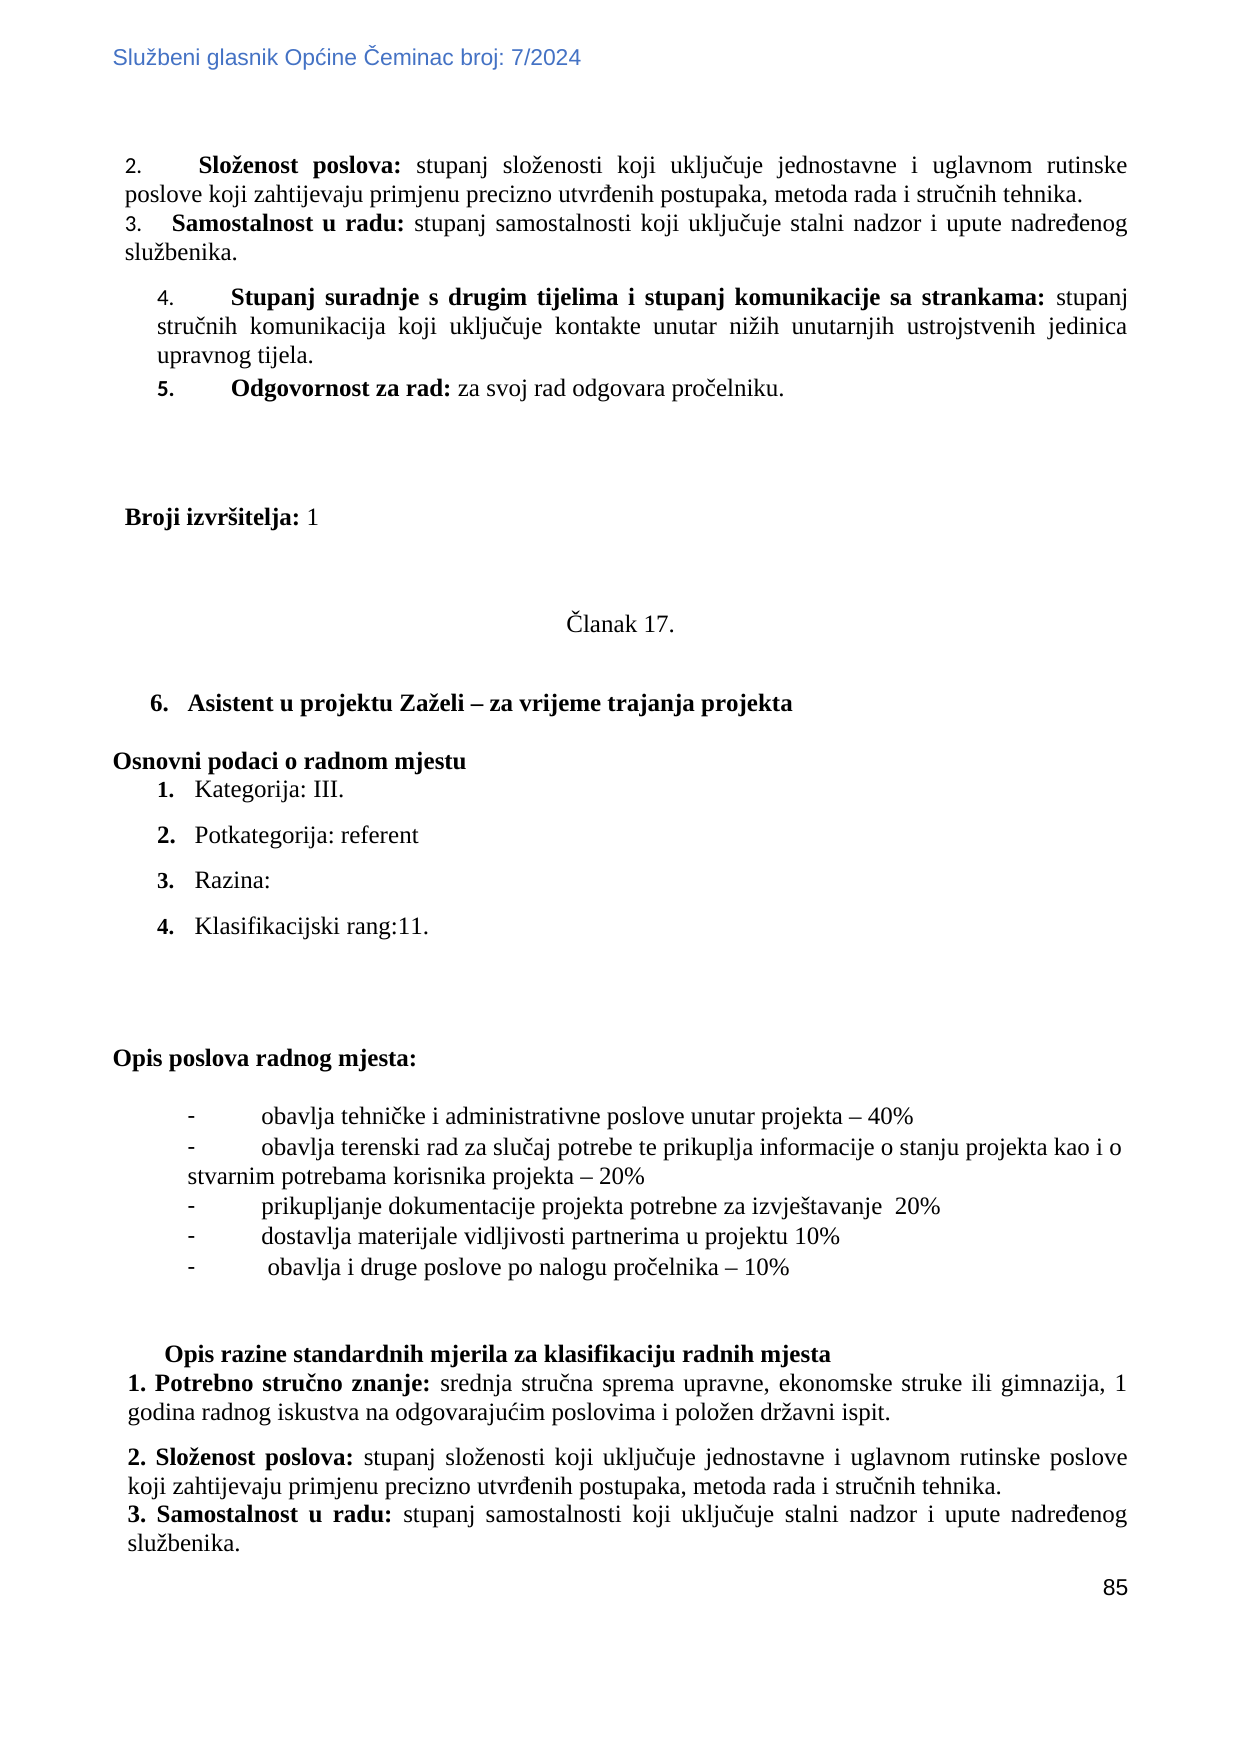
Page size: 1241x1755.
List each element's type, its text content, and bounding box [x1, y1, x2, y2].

text 2. Složenost poslova: stupanj složenosti koji uključuje jednostavne i uglavnom rutinske poslove koji zahtijevaju primjenu precizno utvrđenih postupaka, metoda rada i stručnih tehnika. [127, 1442, 1128, 1499]
subtitle Osnovni podaci o radnom mjestu [112, 746, 1128, 774]
subtitle Opis poslova radnog mjesta: [112, 1043, 1128, 1071]
list Složenost poslova: stupanj složenosti koji uključuje jednostavne i uglavnom rutinske poslove koji zahtijevaju primjenu precizno utvrđenih postupaka, metoda rada i stručnih tehnika. [124, 150, 1128, 208]
list Klasifikacijski rang:11. [157, 911, 1128, 940]
text 3. Samostalnost u radu: stupanj samostalnosti koji uključuje stalni nadzor i upute nadređenog službenika. [127, 1499, 1128, 1557]
subtitle Opis razine standardnih mjerila za klasifikaciju radnih mjesta [164, 1339, 1128, 1368]
list obavlja terenski rad za slučaj potrebe te prikuplja informacije o stanju projekta kao i o stvarnim potrebama korisnika projekta – 20% [187, 1131, 1128, 1190]
list Stupanj suradnje s drugim tijelima i stupanj komunikacije sa strankama: stupanj stručnih komunikacija koji uključuje kontakte unutar nižih unutarnjih ustrojstvenih jedinica upravnog tijela. [157, 282, 1128, 369]
list Potkategorija: referent [157, 820, 1128, 849]
list Samostalnost u radu: stupanj samostalnosti koji uključuje stalni nadzor i upute nadređenog službenika. [124, 208, 1128, 266]
list Razina: [157, 865, 1128, 894]
text 1. Potrebno stručno znanje: srednja stručna sprema upravne, ekonomske struke ili gimnazija, 1 godina radnog iskustva na odgovarajućim poslovima i položen državni ispit. [127, 1368, 1128, 1425]
list Odgovornost za rad: za svoj rad odgovara pročelniku. [157, 373, 1128, 403]
list dostavlja materijale vidljivosti partnerima u projektu 10% [187, 1220, 1128, 1251]
text Broji izvršitelja: 1 [124, 502, 1128, 531]
list Kategorija: III. [157, 774, 1128, 803]
list obavlja tehničke i administrativne poslove unutar projekta – 40% [187, 1100, 1128, 1131]
subtitle Članak 17. [112, 609, 1128, 638]
list prikupljanje dokumentacije projekta potrebne za izvještavanje 20% [187, 1190, 1128, 1220]
list Asistent u projektu Zaželi – za vrijeme trajanja projekta [150, 688, 1128, 717]
list obavlja i druge poslove po nalogu pročelnika – 10% [187, 1251, 1128, 1281]
